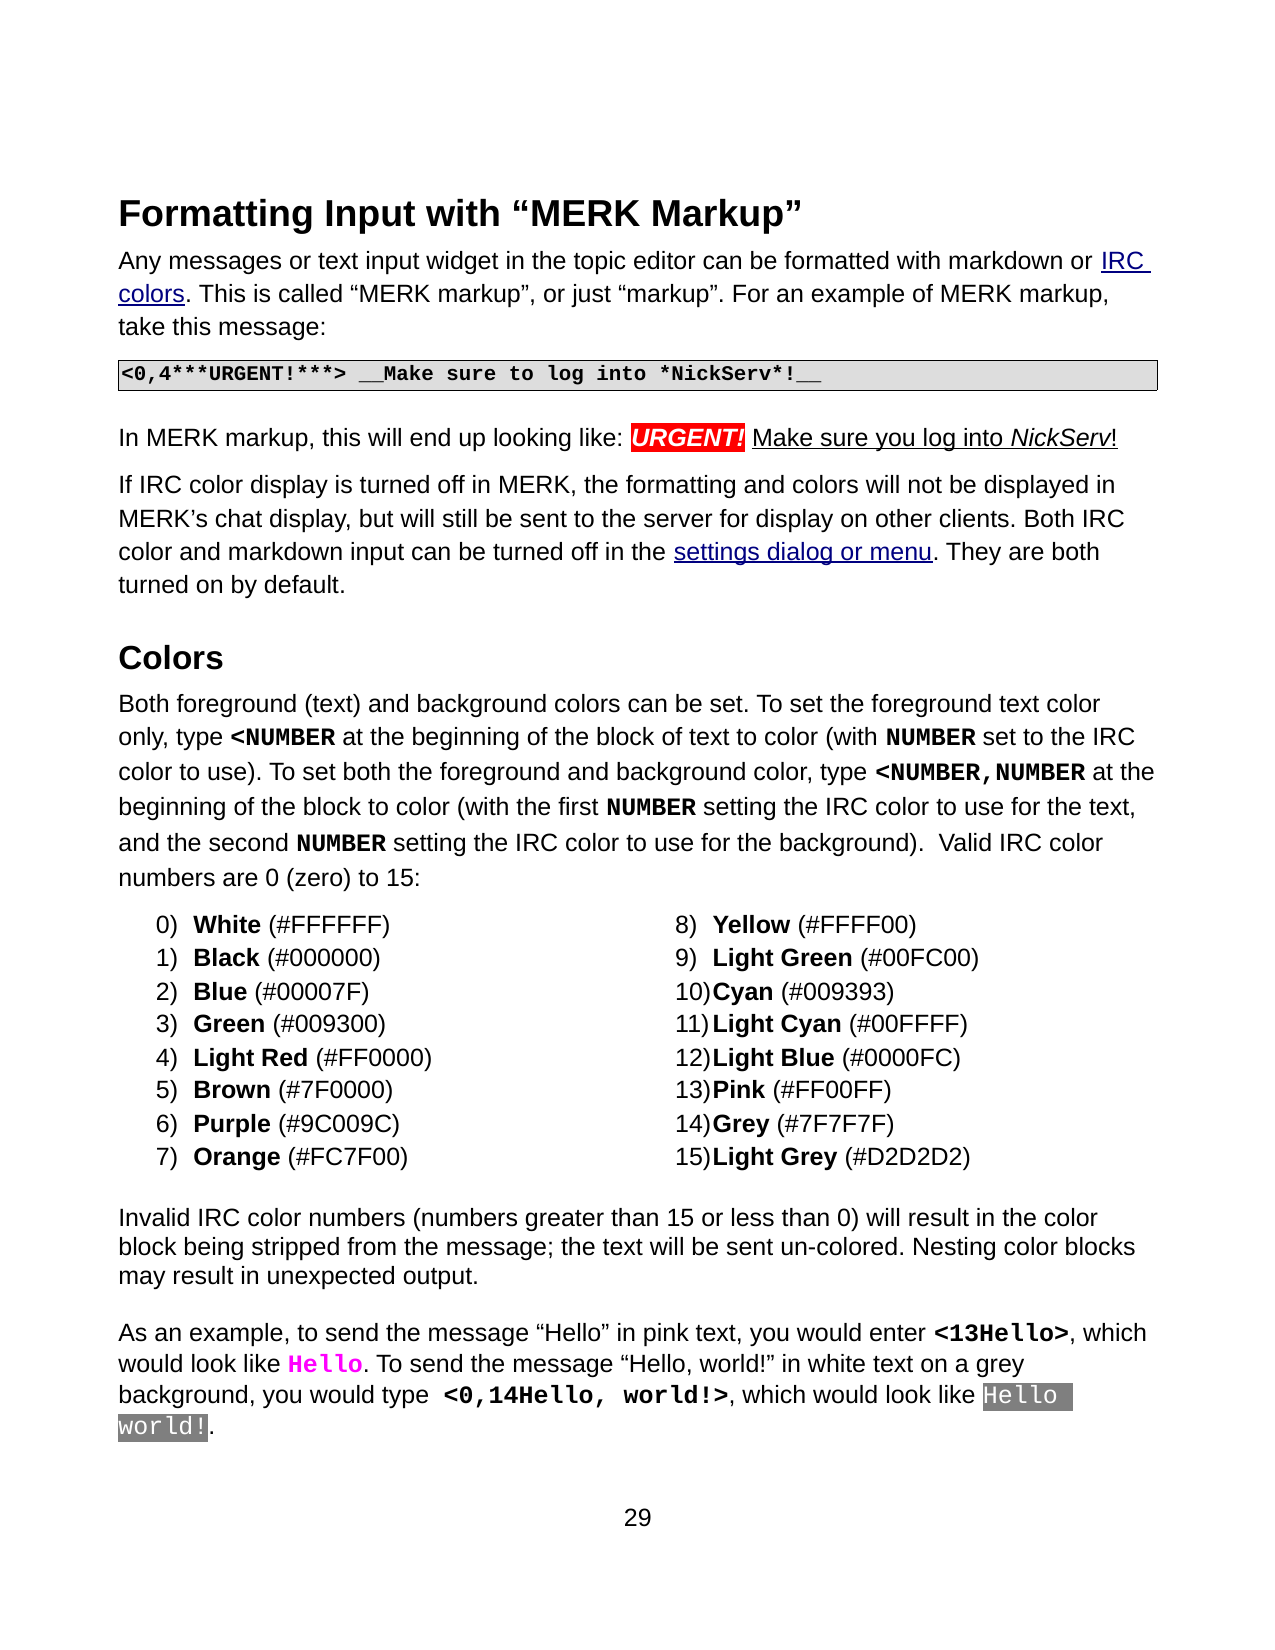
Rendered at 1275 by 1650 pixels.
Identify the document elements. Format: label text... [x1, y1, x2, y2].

list Light Red (#FF0000) [156, 1042, 637, 1071]
list Pink (#FF00FF) [675, 1076, 1157, 1104]
text If IRC color display is turned off in MERK, the formatting and colors will not be displayed in MERK’s chat display, but will still be sent to the server for display on other clients. Both IRC color and markdown input can be turned off in the settings dialog or menu. They are both turned on by default. [118, 471, 1157, 598]
list Light Grey (#D2D2D2) [675, 1142, 1157, 1170]
list Yellow (#FFFF00) [675, 910, 1157, 939]
text Invalid IRC color numbers (numbers greater than 15 or less than 0) will result in the color block being stripped from the message; the text will be sent un-colored. Nesting color blocks may result in unexpected output. [118, 1174, 1157, 1289]
list Orange (#FC7F00) [156, 1142, 637, 1170]
list Cyan (#009393) [675, 976, 1157, 1005]
list Light Blue (#0000FC) [675, 1042, 1157, 1071]
list Brown (#7F0000) [156, 1076, 637, 1104]
text Both foreground (text) and background colors can be set. To set the foreground text color only, type <NUMBER at the beginning of the block of text to color (with NUMBER set to the IRC color to use). To set both the foreground and background color, type <NUMBER,NUMBER at the beginning of the block to color (with the first NUMBER setting the IRC color to use for the text, and the second NUMBER setting the IRC color to use for the background). Valid IRC color numbers are 0 (zero) to 15: [118, 689, 1157, 892]
table_header <0,4***URGENT!***> __Make sure to log into *NickServ*!__ [119, 361, 1157, 390]
subtitle Colors [118, 638, 1157, 676]
list Black (#000000) [156, 943, 637, 972]
list Purple (#9C009C) [156, 1108, 637, 1137]
list Green (#009300) [156, 1009, 637, 1038]
subtitle Formatting Input with “MERK Markup” [118, 191, 1157, 234]
list Light Green (#00FC00) [675, 943, 1157, 972]
list Blue (#00007F) [156, 976, 637, 1005]
text In MERK markup, this will end up looking like: URGENT! Make sure you log into NickServ! [118, 391, 1157, 452]
text Any messages or text input widget in the topic editor can be formatted with markdown or IRC colors. This is called “MERK markup”, or just “markup”. For an example of MERK markup, take this message: [118, 246, 1157, 341]
list Light Cyan (#00FFFF) [675, 1009, 1157, 1038]
list Grey (#7F7F7F) [675, 1108, 1157, 1137]
list White (#FFFFFF) [156, 910, 637, 939]
text As an example, to send the message “Hello” in pink text, you would enter <13Hello>, which would look like Hello. To send the message “Hello, world!” in white text on a grey background, you would type <0,14Hello, world!>, which would look like Hello world!. [118, 1318, 1157, 1442]
